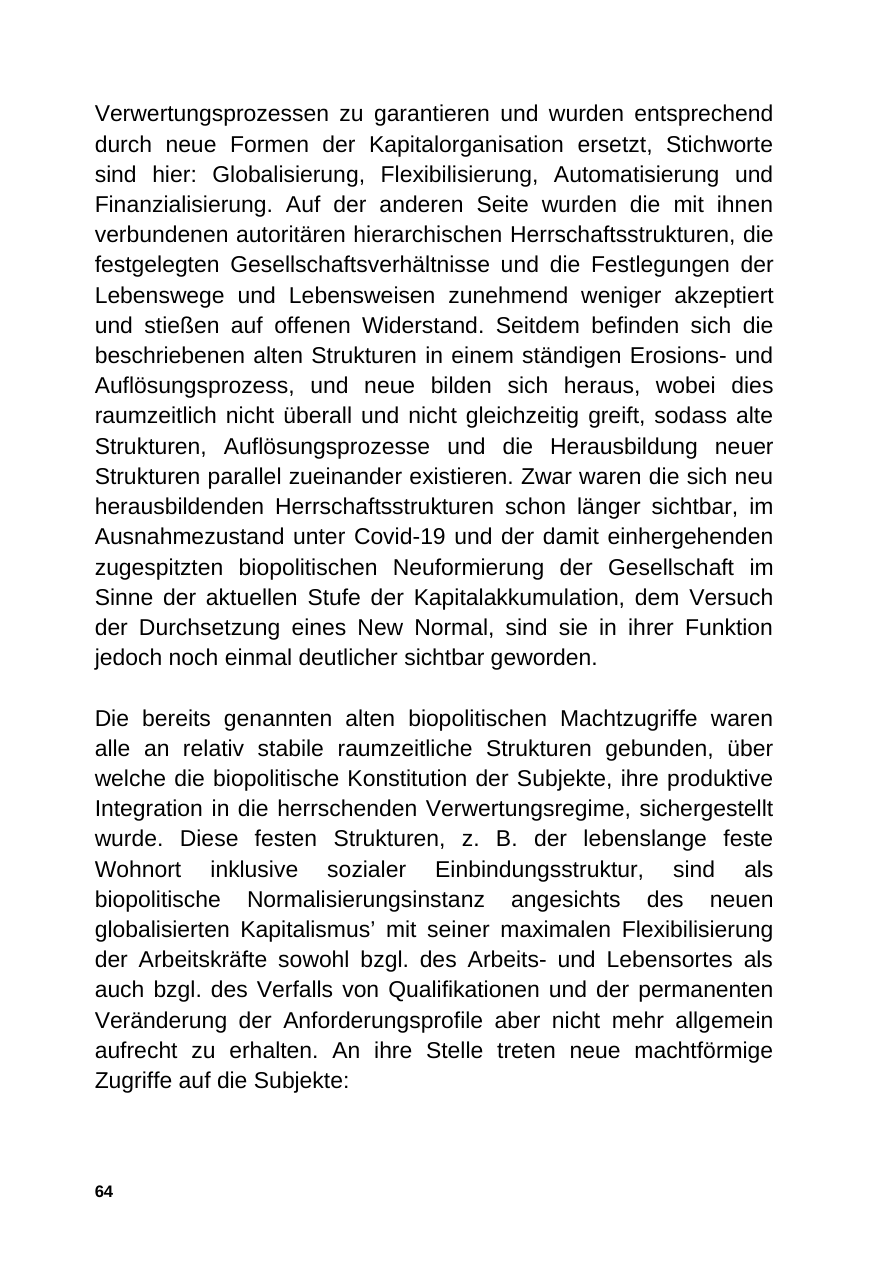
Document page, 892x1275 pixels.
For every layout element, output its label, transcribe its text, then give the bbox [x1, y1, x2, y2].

text Die bereits genannten alten biopolitischen Machtzugriffe waren alle an relativ stabile raumzeitliche Strukturen gebunden, über welche die biopolitische Konstitution der Subjekte, ihre produktive Integration in die herrschenden Verwertungsregime, sichergestellt wurde. Diese festen Strukturen, z. B. der lebenslange feste Wohnort inklusive sozialer Einbindungsstruktur, sind als biopolitische Normalisierungsinstanz angesichts des neuen globalisierten Kapitalismus’ mit seiner maximalen Flexibilisierung der Arbeitskräfte sowohl bzgl. des Arbeits- und Lebensortes als auch bzgl. des Verfalls von Qualifikationen und der permanenten Veränderung der Anforderungsprofile aber nicht mehr allgemein aufrecht zu erhalten. An ihre Stelle treten neue machtförmige Zugriffe auf die Subjekte: [94, 704, 774, 1093]
text Verwertungsprozessen zu garantieren und wurden entsprechend durch neue Formen der Kapitalorganisation ersetzt, Stichworte sind hier: Globalisierung, Flexibilisierung, Automatisierung und Finanzialisierung. Auf der anderen Seite wurden die mit ihnen verbundenen autoritären hierarchischen Herrschaftsstrukturen, die festgelegten Gesellschaftsverhältnisse und die Festlegungen der Lebenswege und Lebensweisen zunehmend weniger akzeptiert und stießen auf offenen Widerstand. Seitdem befinden sich die beschriebenen alten Strukturen in einem ständigen Erosions- und Auflösungsprozess, und neue bilden sich heraus, wobei dies raumzeitlich nicht überall und nicht gleichzeitig greift, sodass alte Strukturen, Auflösungsprozesse und die Herausbildung neuer Strukturen parallel zueinander existieren. Zwar waren die sich neu herausbildenden Herrschaftsstrukturen schon länger sichtbar, im Ausnahmezustand unter Covid-19 und der damit einhergehenden zugespitzten biopolitischen Neuformierung der Gesellschaft im Sinne der aktuellen Stufe der Kapitalakkumulation, dem Versuch der Durchsetzung eines New Normal, sind sie in ihrer Funktion jedoch noch einmal deutlicher sichtbar geworden. [94, 100, 774, 671]
